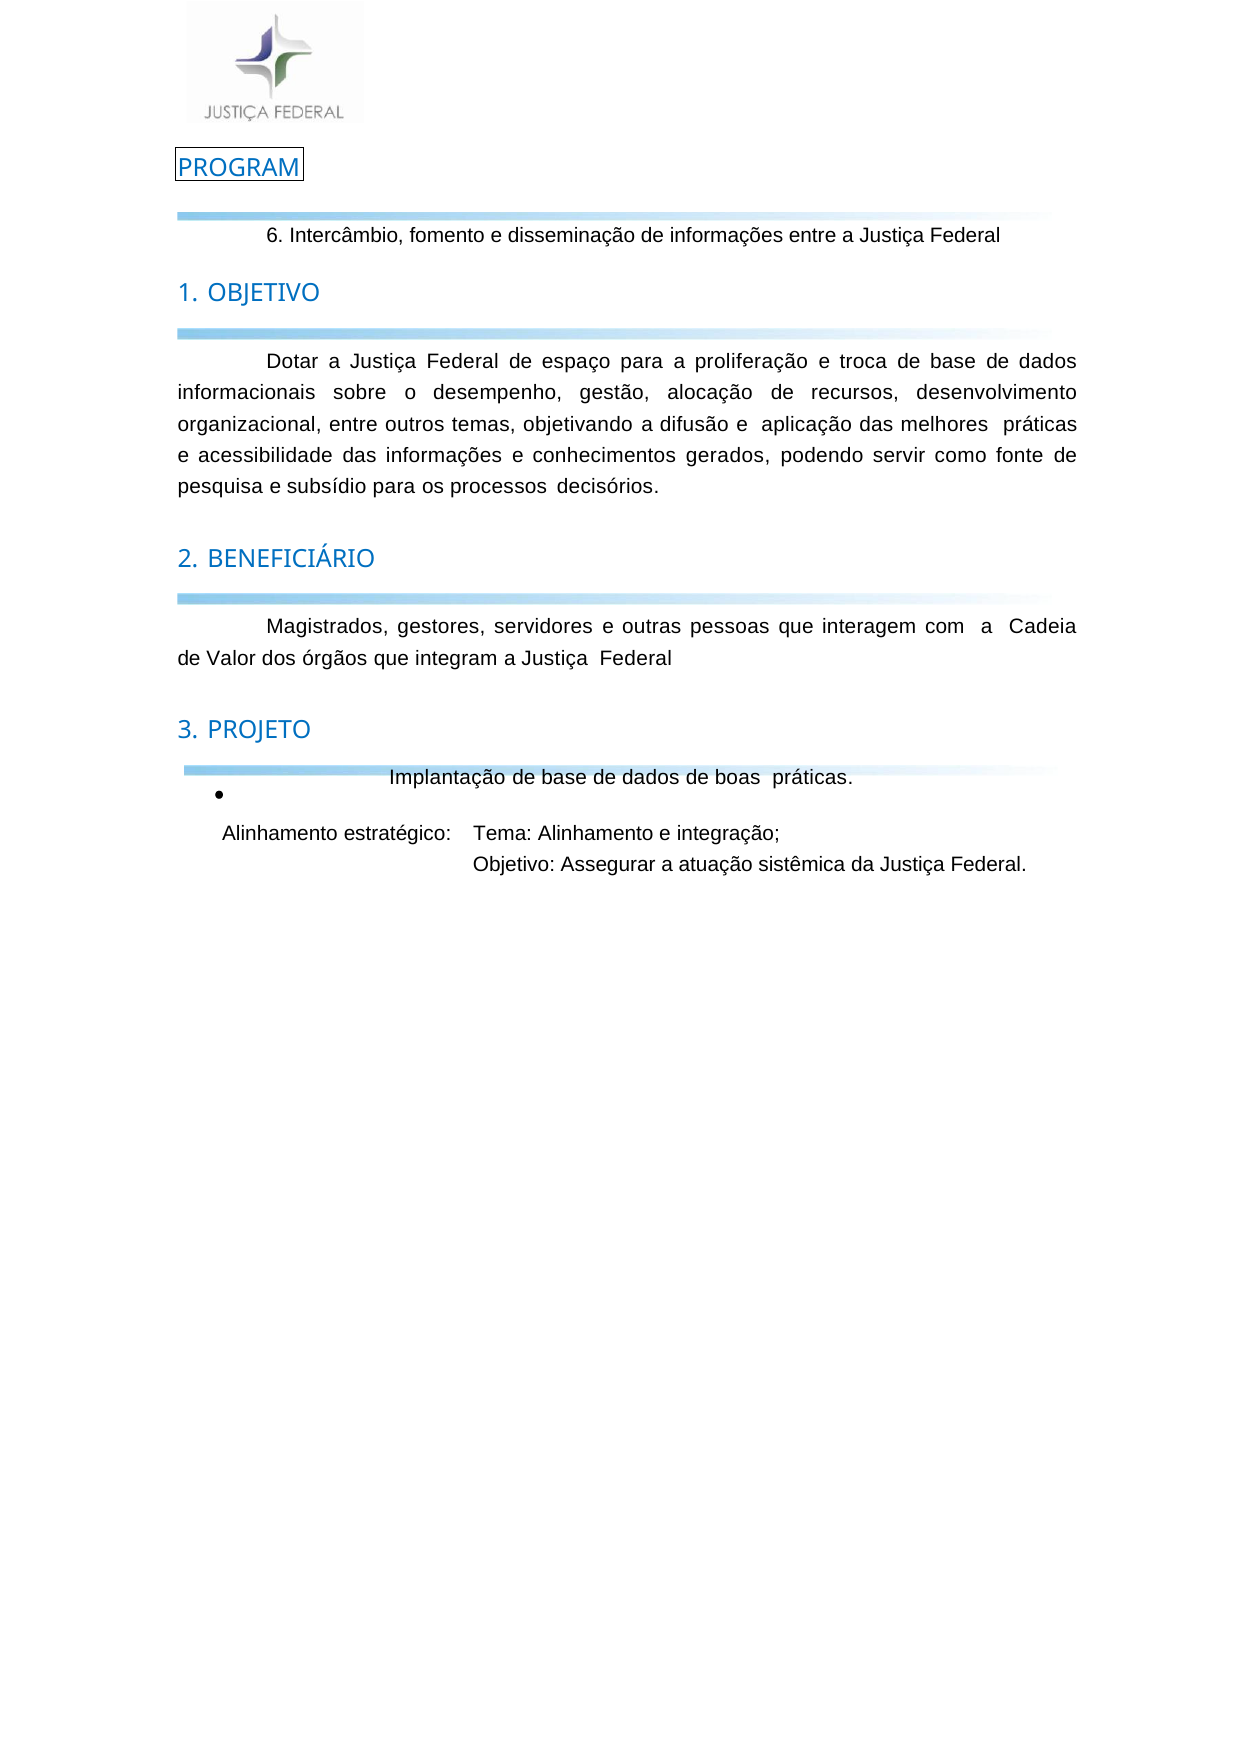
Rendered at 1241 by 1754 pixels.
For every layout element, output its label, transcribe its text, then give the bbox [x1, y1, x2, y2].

picture [184, 765, 1058, 776]
subtitle OBJETIVO [177, 275, 1090, 309]
picture [177, 593, 1053, 605]
text Magistrados, gestores, servidores e outras pessoas que interagem com a Cadeia de Valor dos órgãos que integram a Justiça Federal [177, 595, 1076, 669]
picture [177, 328, 1053, 340]
subtitle BENEFICIÁRIO [177, 540, 1090, 574]
text Objetivo: Assegurar a atuação sistêmica da Justiça Federal. [473, 852, 1090, 876]
subtitle PROJETO [177, 711, 1090, 746]
text 6. Intercâmbio, fomento e disseminação de informações entre a Justiça Federal [266, 223, 1090, 247]
text Dotar a Justiça Federal de espaço para a proliferação e troca de base de dados informacionais sobre o desempenho, gestão, alocação de recursos, desenvolvimento organizacional, entre outros temas, objetivando a difusão e aplicação das melhores práticas e acessibilidade das informações e conhecimentos gerados, podendo servir como fonte de pesquisa e subsídio para os processos decisórios. [177, 330, 1077, 498]
picture [214, 779, 222, 806]
text Alinhamento estratégico: Tema: Alinhamento e integração; [222, 778, 1090, 845]
picture [186, 1, 365, 123]
picture [177, 212, 1053, 221]
